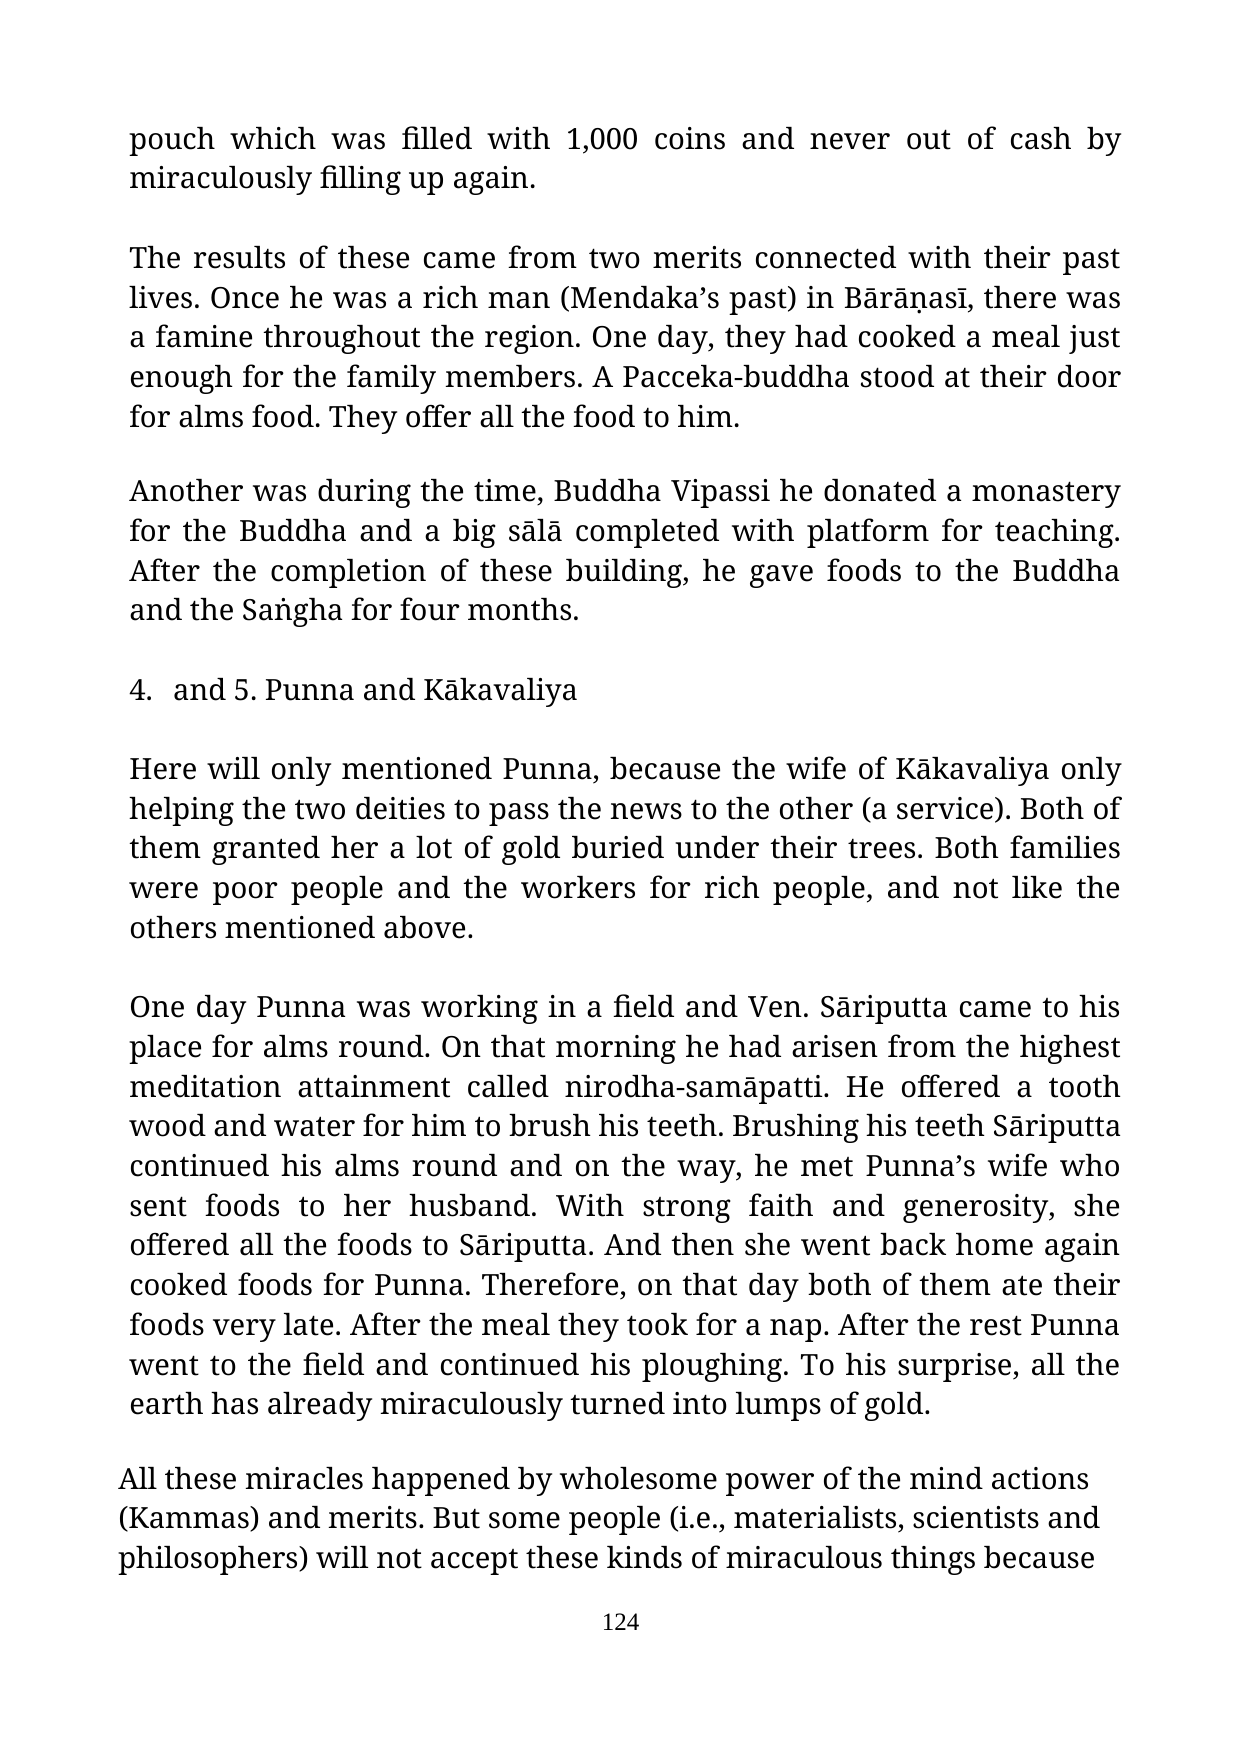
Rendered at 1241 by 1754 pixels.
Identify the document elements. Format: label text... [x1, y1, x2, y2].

text The results of these came from two merits connected with their past lives. Once he was a rich man (Mendaka’s past) in Bārāṇasī, there was a famine throughout the region. One day, they had cooked a meal just enough for the family members. A Pacceka-buddha stood at their door for alms food. They offer all the food to him. [129, 237, 1122, 436]
text Another was during the time, Buddha Vipassi he donated a monastery for the Buddha and a big sālā completed with platform for teaching. After the completion of these building, he gave foods to the Buddha and the Saṅgha for four months. [129, 471, 1122, 629]
list pouch which was filled with 1,000 coins and never out of cash by miraculously filling up again. [129, 118, 1122, 197]
text All these miracles happened by wholesome power of the mind actions (Kammas) and merits. But some people (i.e., materialists, scientists and philosophers) will not accept these kinds of miraculous things because [118, 1458, 1122, 1577]
text Here will only mentioned Punna, because the wife of Kākavaliya only helping the two deities to pass the news to the other (a service). Both of them granted her a lot of gold buried under their trees. Both families were poor people and the workers for rich people, and not like the others mentioned above. [129, 748, 1122, 947]
text One day Punna was working in a field and Ven. Sāriputta came to his place for alms round. On that morning he had arisen from the highest meditation attainment called nirodha-samāpatti. He offered a tooth wood and water for him to brush his teeth. Brushing his teeth Sāriputta continued his alms round and on the way, he met Punna’s wife who sent foods to her husband. With strong faith and generosity, she offered all the foods to Sāriputta. And then she went back home again cooked foods for Punna. Therefore, on that day both of them ate their foods very late. After the meal they took for a nap. After the rest Punna went to the field and continued his ploughing. To his surprise, all the earth has already miraculously turned into lumps of gold. [129, 987, 1122, 1423]
list and 5. Punna and Kākavaliya [129, 669, 1122, 709]
